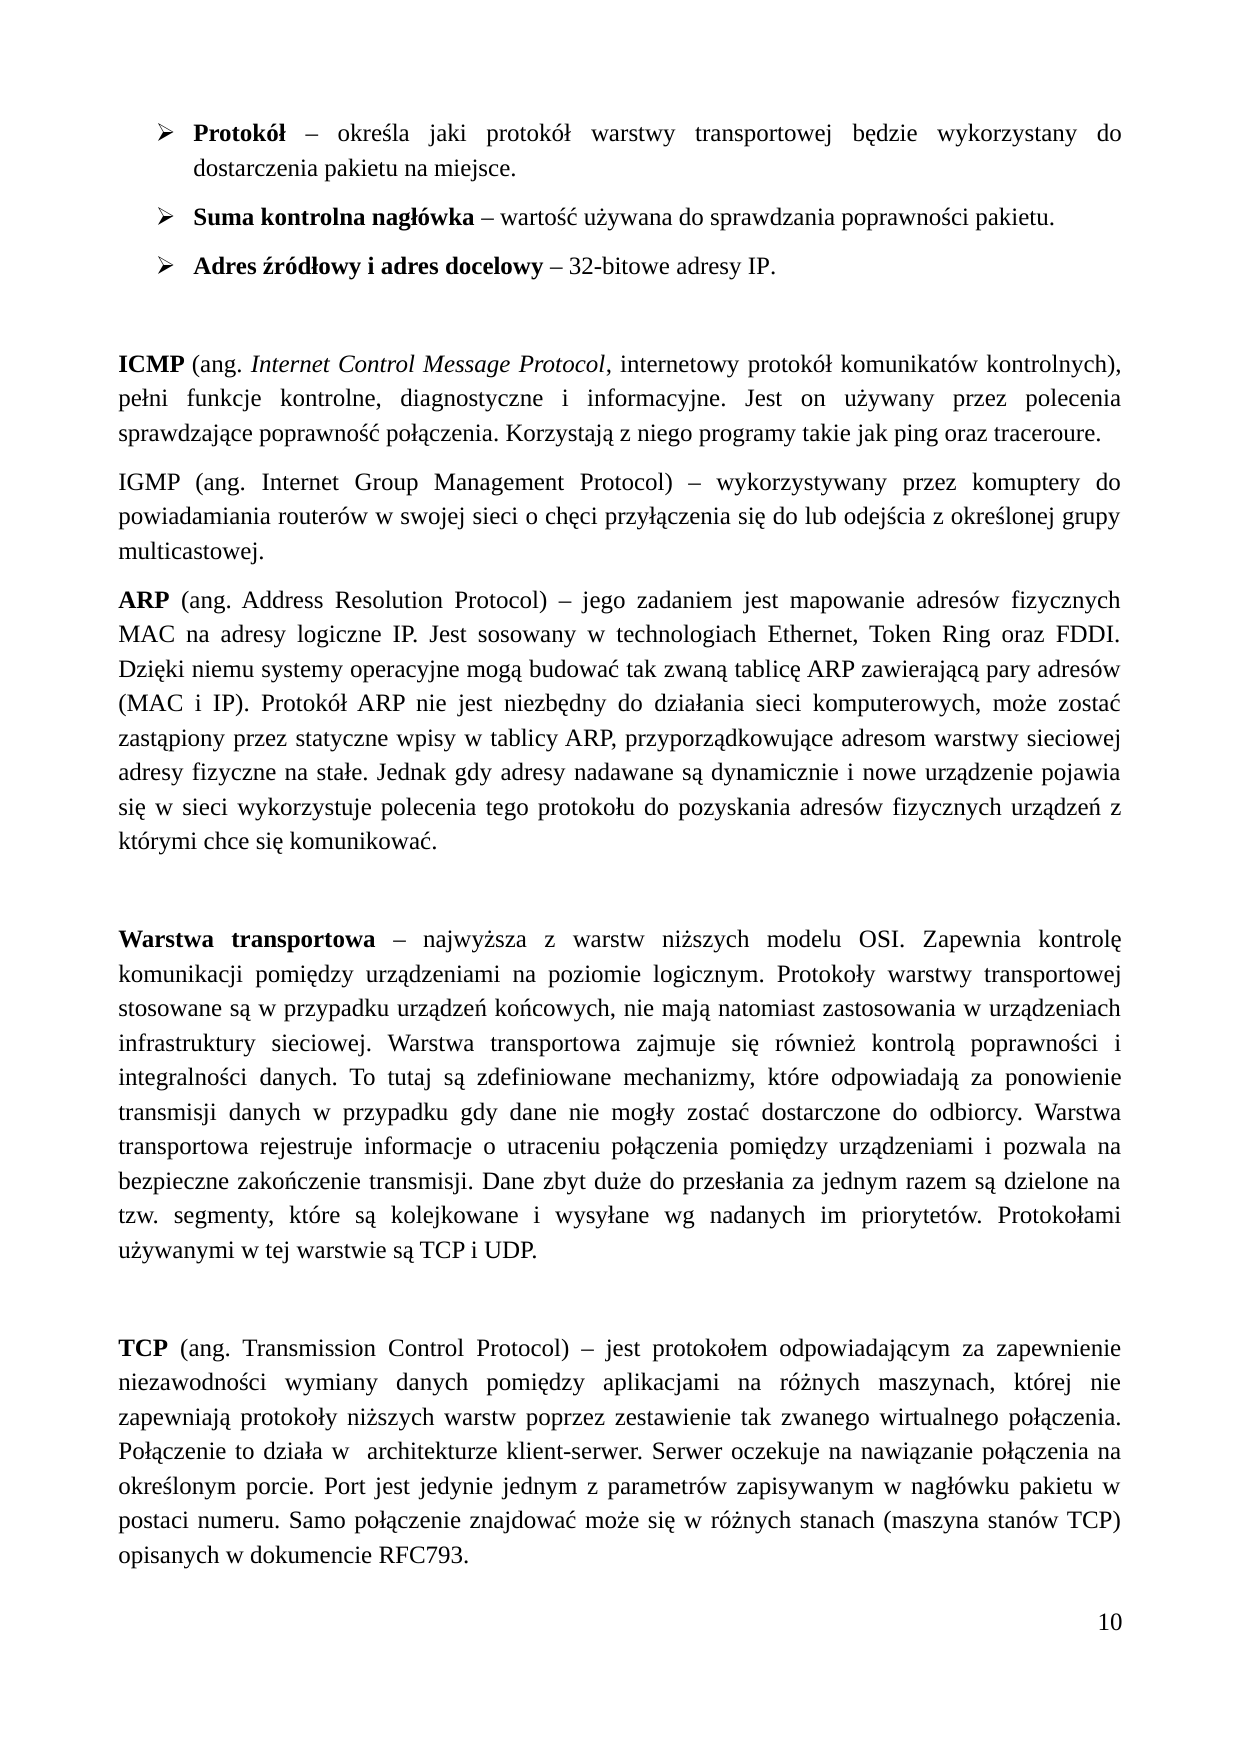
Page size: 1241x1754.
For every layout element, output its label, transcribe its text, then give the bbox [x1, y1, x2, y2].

list Suma kontrolna nagłówka – wartość używana do sprawdzania poprawności pakietu. [156, 202, 1122, 230]
text IGMP (ang. Internet Group Management Protocol) – wykorzystywany przez komuptery do powiadamiania routerów w swojej sieci o chęci przyłączenia się do lub odejścia z określonej grupy multicastowej. [118, 467, 1122, 564]
text ICMP (ang. Internet Control Message Protocol, internetowy protokół komunikatów kontrolnych), pełni funkcje kontrolne, diagnostyczne i informacyjne. Jest on używany przez polecenia sprawdzające poprawność połączenia. Korzystają z niego programy takie jak ping oraz traceroure. [118, 349, 1122, 447]
text ARP (ang. Address Resolution Protocol) – jego zadaniem jest mapowanie adresów fizycznych MAC na adresy logiczne IP. Jest sosowany w technologiach Ethernet, Token Ring oraz FDDI. Dzięki niemu systemy operacyjne mogą budować tak zwaną tablicę ARP zawierającą pary adresów (MAC i IP). Protokół ARP nie jest niezbędny do działania sieci komputerowych, może zostać zastąpiony przez statyczne wpisy w tablicy ARP, przyporządkowujące adresom warstwy sieciowej adresy fizyczne na stałe. Jednak gdy adresy nadawane są dynamicznie i nowe urządzenie pojawia się w sieci wykorzystuje polecenia tego protokołu do pozyskania adresów fizycznych urządzeń z którymi chce się komunikować. [118, 585, 1122, 855]
text TCP (ang. Transmission Control Protocol) – jest protokołem odpowiadającym za zapewnienie niezawodności wymiany danych pomiędzy aplikacjami na różnych maszynach, której nie zapewniają protokoły niższych warstw poprzez zestawienie tak zwanego wirtualnego połączenia. Połączenie to działa w architekturze klient-serwer. Serwer oczekuje na nawiązanie połączenia na określonym porcie. Port jest jedynie jednym z parametrów zapisywanym w nagłówku pakietu w postaci numeru. Samo połączenie znajdować może się w różnych stanach (maszyna stanów TCP) opisanych w dokumencie RFC793. [118, 1333, 1122, 1568]
list Protokół – określa jaki protokół warstwy transportowej będzie wykorzystany do dostarczenia pakietu na miejsce. [156, 118, 1122, 181]
list Adres źródłowy i adres docelowy – 32-bitowe adresy IP. [156, 251, 1122, 279]
text Warstwa transportowa – najwyższa z warstw niższych modelu OSI. Zapewnia kontrolę komunikacji pomiędzy urządzeniami na poziomie logicznym. Protokoły warstwy transportowej stosowane są w przypadku urządzeń końcowych, nie mają natomiast zastosowania w urządzeniach infrastruktury sieciowej. Warstwa transportowa zajmuje się również kontrolą poprawności i integralności danych. To tutaj są zdefiniowane mechanizmy, które odpowiadają za ponowienie transmisji danych w przypadku gdy dane nie mogły zostać dostarczone do odbiorcy. Warstwa transportowa rejestruje informacje o utraceniu połączenia pomiędzy urządzeniami i pozwala na bezpieczne zakończenie transmisji. Dane zbyt duże do przesłania za jednym razem są dzielone na tzw. segmenty, które są kolejkowane i wysyłane wg nadanych im priorytetów. Protokołami używanymi w tej warstwie są TCP i UDP. [118, 924, 1122, 1263]
